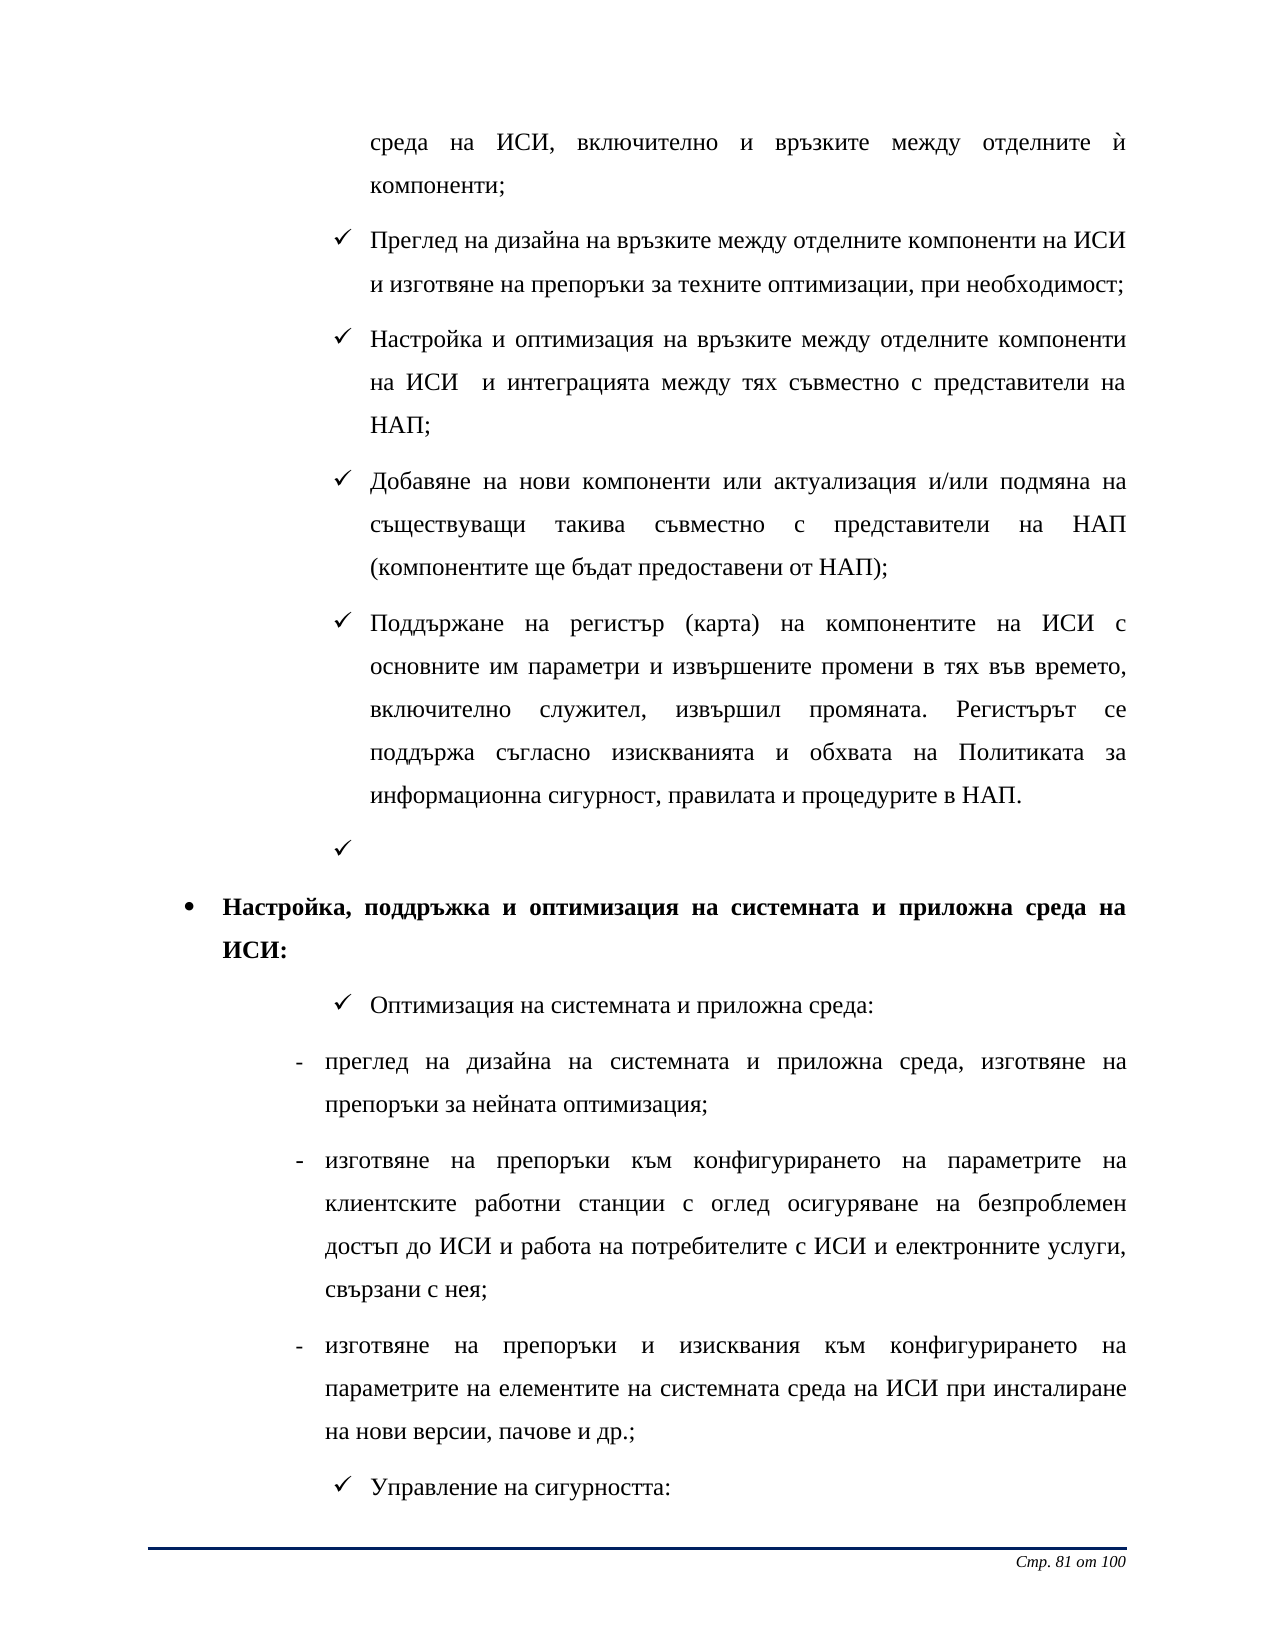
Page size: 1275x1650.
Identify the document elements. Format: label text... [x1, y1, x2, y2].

list Оптимизация на системната и приложна среда: [332, 991, 1127, 1019]
list Настройка, поддръжка и оптимизация на системната и приложна среда на ИСИ: [185, 892, 1127, 964]
list Управление на сигурността: [332, 1472, 1127, 1501]
list изготвяне на препоръки и изисквания към конфигурирането на параметрите на елементите на системната среда на ИСИ при инсталиране на нови версии, пачове и др.; [295, 1330, 1127, 1445]
list среда на ИСИ, включително и връзките между отделните ѝ компоненти; [332, 127, 1127, 199]
list преглед на дизайна на системната и приложна среда, изготвяне на препоръки за нейната оптимизация; [295, 1046, 1127, 1118]
list Добавяне на нови компоненти или актуализация и/или подмяна на съществуващи такива съвместно с представители на НАП (компонентите ще бъдат предоставени от НАП); [332, 466, 1127, 581]
list Преглед на дизайна на връзките между отделните компоненти на ИСИ и изготвяне на препоръки за техните оптимизации, при необходимост; [332, 226, 1127, 297]
list Поддържане на регистър (карта) на компонентите на ИСИ с основните им параметри и извършените промени в тях във времето, включително служител, извършил промяната. Регистърът се поддържа съгласно изискванията и обхвата на Политиката за информационна сигурност, правилата и процедурите в НАП. [332, 608, 1127, 809]
list изготвяне на препоръки към конфигурирането на параметрите на клиентските работни станции с оглед осигуряване на безпроблемен достъп до ИСИ и работа на потребителите с ИСИ и електронните услуги, свързани с нея; [295, 1145, 1127, 1303]
list Настройка и оптимизация на връзките между отделните компоненти на ИСИ и интеграцията между тях съвместно с представители на НАП; [332, 324, 1127, 439]
